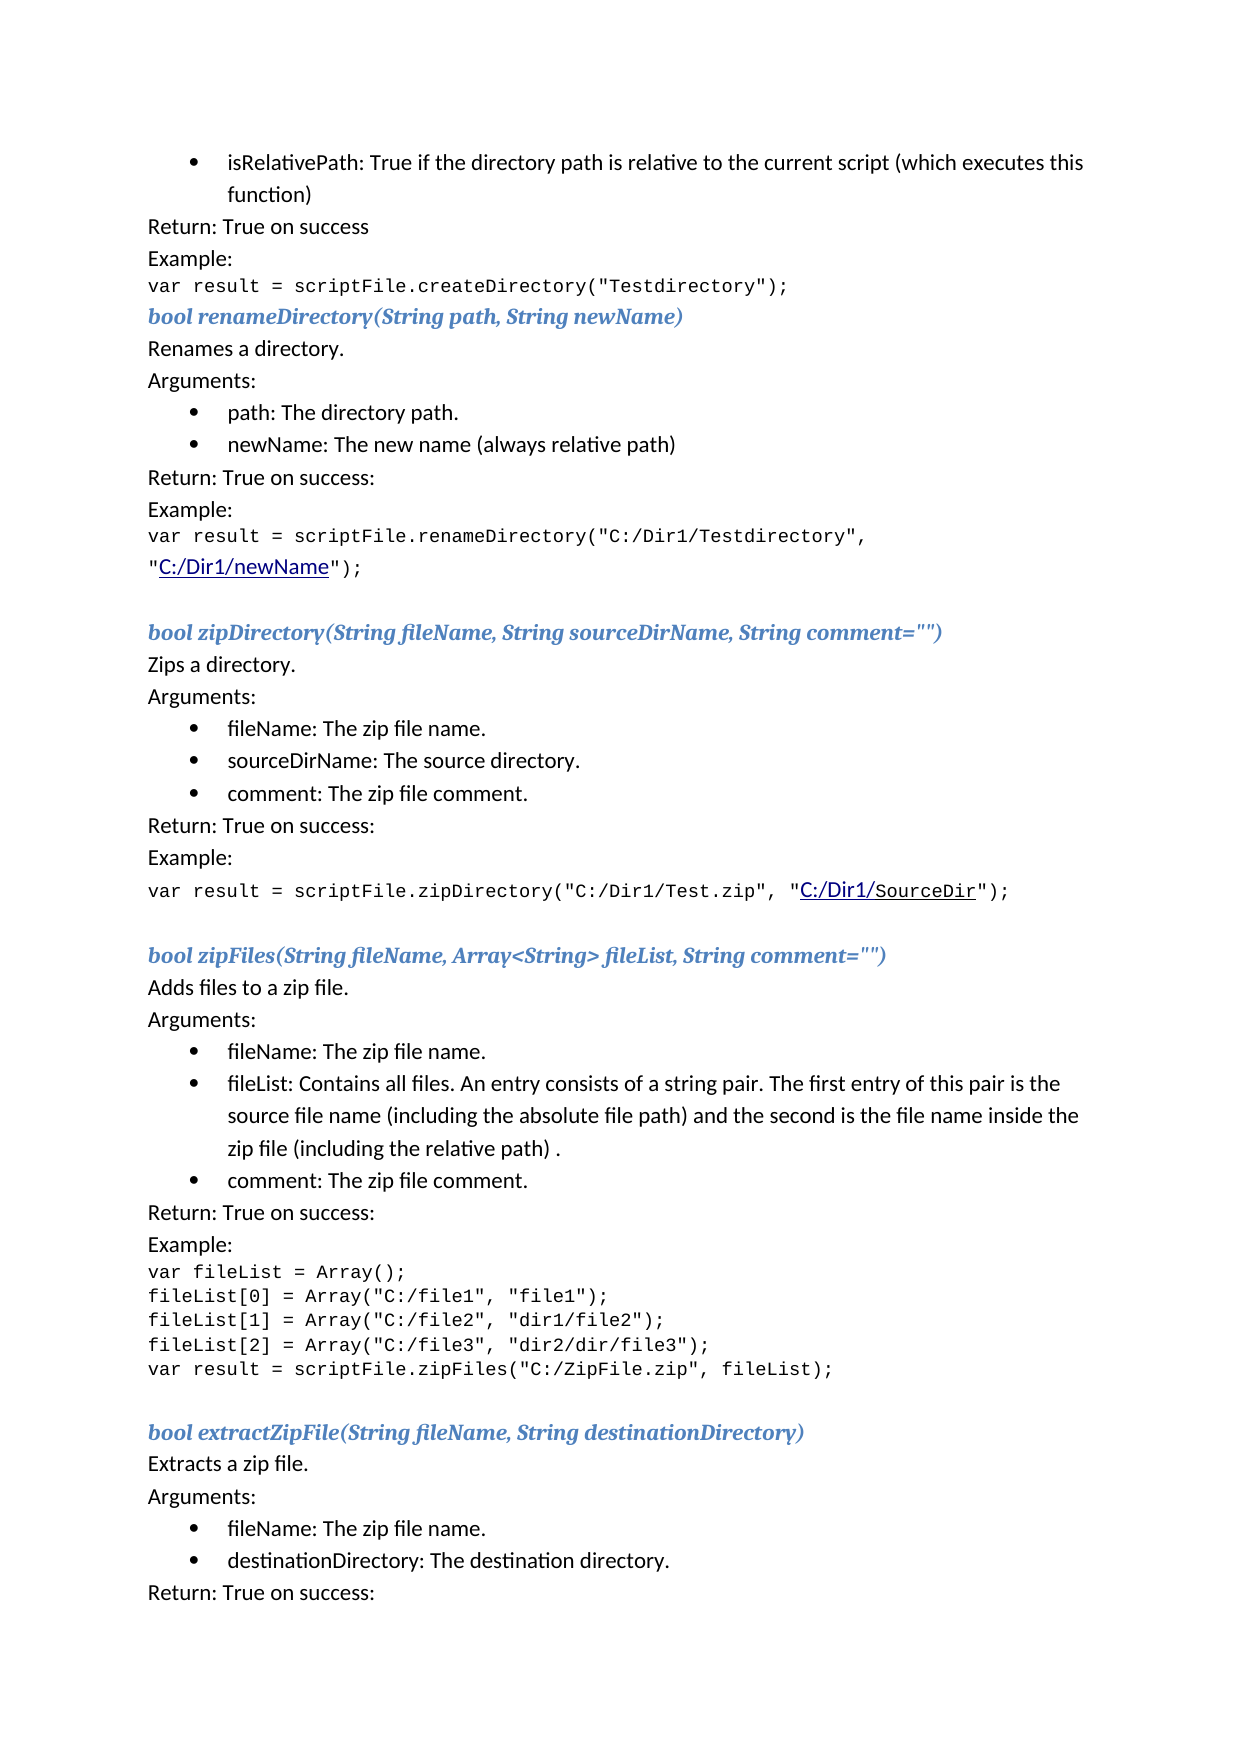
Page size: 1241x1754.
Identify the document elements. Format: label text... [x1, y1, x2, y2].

text var result = scriptFile.renameDirectory("C:/Dir1/Testdirectory", "C:/Dir1/newName"); [148, 527, 1093, 580]
list comment: The zip file comment. [190, 1166, 1093, 1194]
list comment: The zip file comment. [190, 779, 1093, 807]
list destinationDirectory: The destination directory. [190, 1546, 1093, 1574]
text Return: True on success [148, 212, 1093, 240]
subtitle bool zipFiles(String fileName, Array<String> fileList, String comment="") [148, 942, 1093, 969]
text fileList[1] = Array("C:/file2", "dir1/file2"); [148, 1311, 1093, 1332]
text Adds files to a zip file. [148, 973, 1093, 1001]
text var result = scriptFile.createDirectory("Testdirectory"); [148, 276, 1093, 298]
list fileName: The zip file name. [190, 714, 1093, 742]
text fileList[2] = Array("C:/file3", "dir2/dir/file3"); [148, 1336, 1093, 1357]
list path: The directory path. [190, 398, 1093, 426]
text var fileList = Array(); [148, 1262, 1093, 1284]
subtitle bool extractZipFile(String fileName, String destinationDirectory) [148, 1419, 1093, 1446]
text Arguments: [148, 1005, 1093, 1033]
list isRelativePath: True if the directory path is relative to the current script (which executes this function) [190, 148, 1093, 208]
list newName: The new name (always relative path) [190, 430, 1093, 458]
text Example: [148, 1230, 1093, 1258]
text var result = scriptFile.zipDirectory("C:/Dir1/Test.zip", "C:/Dir1/SourceDir"); [148, 875, 1093, 903]
text Renames a directory. [148, 334, 1093, 362]
text Example: [148, 843, 1093, 871]
list fileName: The zip file name. [190, 1037, 1093, 1065]
list sourceDirName: The source directory. [190, 746, 1093, 774]
text Example: [148, 495, 1093, 523]
text Arguments: [148, 1482, 1093, 1510]
text Return: True on success: [148, 811, 1093, 839]
subtitle bool renameDirectory(String path, String newName) [148, 304, 1093, 330]
text Zips a directory. [148, 650, 1093, 678]
text Extracts a zip file. [148, 1449, 1093, 1478]
text Return: True on success: [148, 1198, 1093, 1226]
subtitle bool zipDirectory(String fileName, String sourceDirName, String comment="") [148, 620, 1093, 646]
list fileList: Contains all files. An entry consists of a string pair. The first entry of this pair is the source file name (including the absolute file path) and the second is the file name inside the zip file (including the relative path) . [190, 1069, 1093, 1162]
text fileList[0] = Array("C:/file1", "file1"); [148, 1287, 1093, 1308]
text Example: [148, 244, 1093, 272]
text var result = scriptFile.zipFiles("C:/ZipFile.zip", fileList); [148, 1360, 1093, 1381]
text Arguments: [148, 682, 1093, 710]
text Return: True on success: [148, 463, 1093, 491]
text Return: True on success: [148, 1578, 1093, 1606]
list fileName: The zip file name. [190, 1514, 1093, 1542]
text Arguments: [148, 366, 1093, 394]
